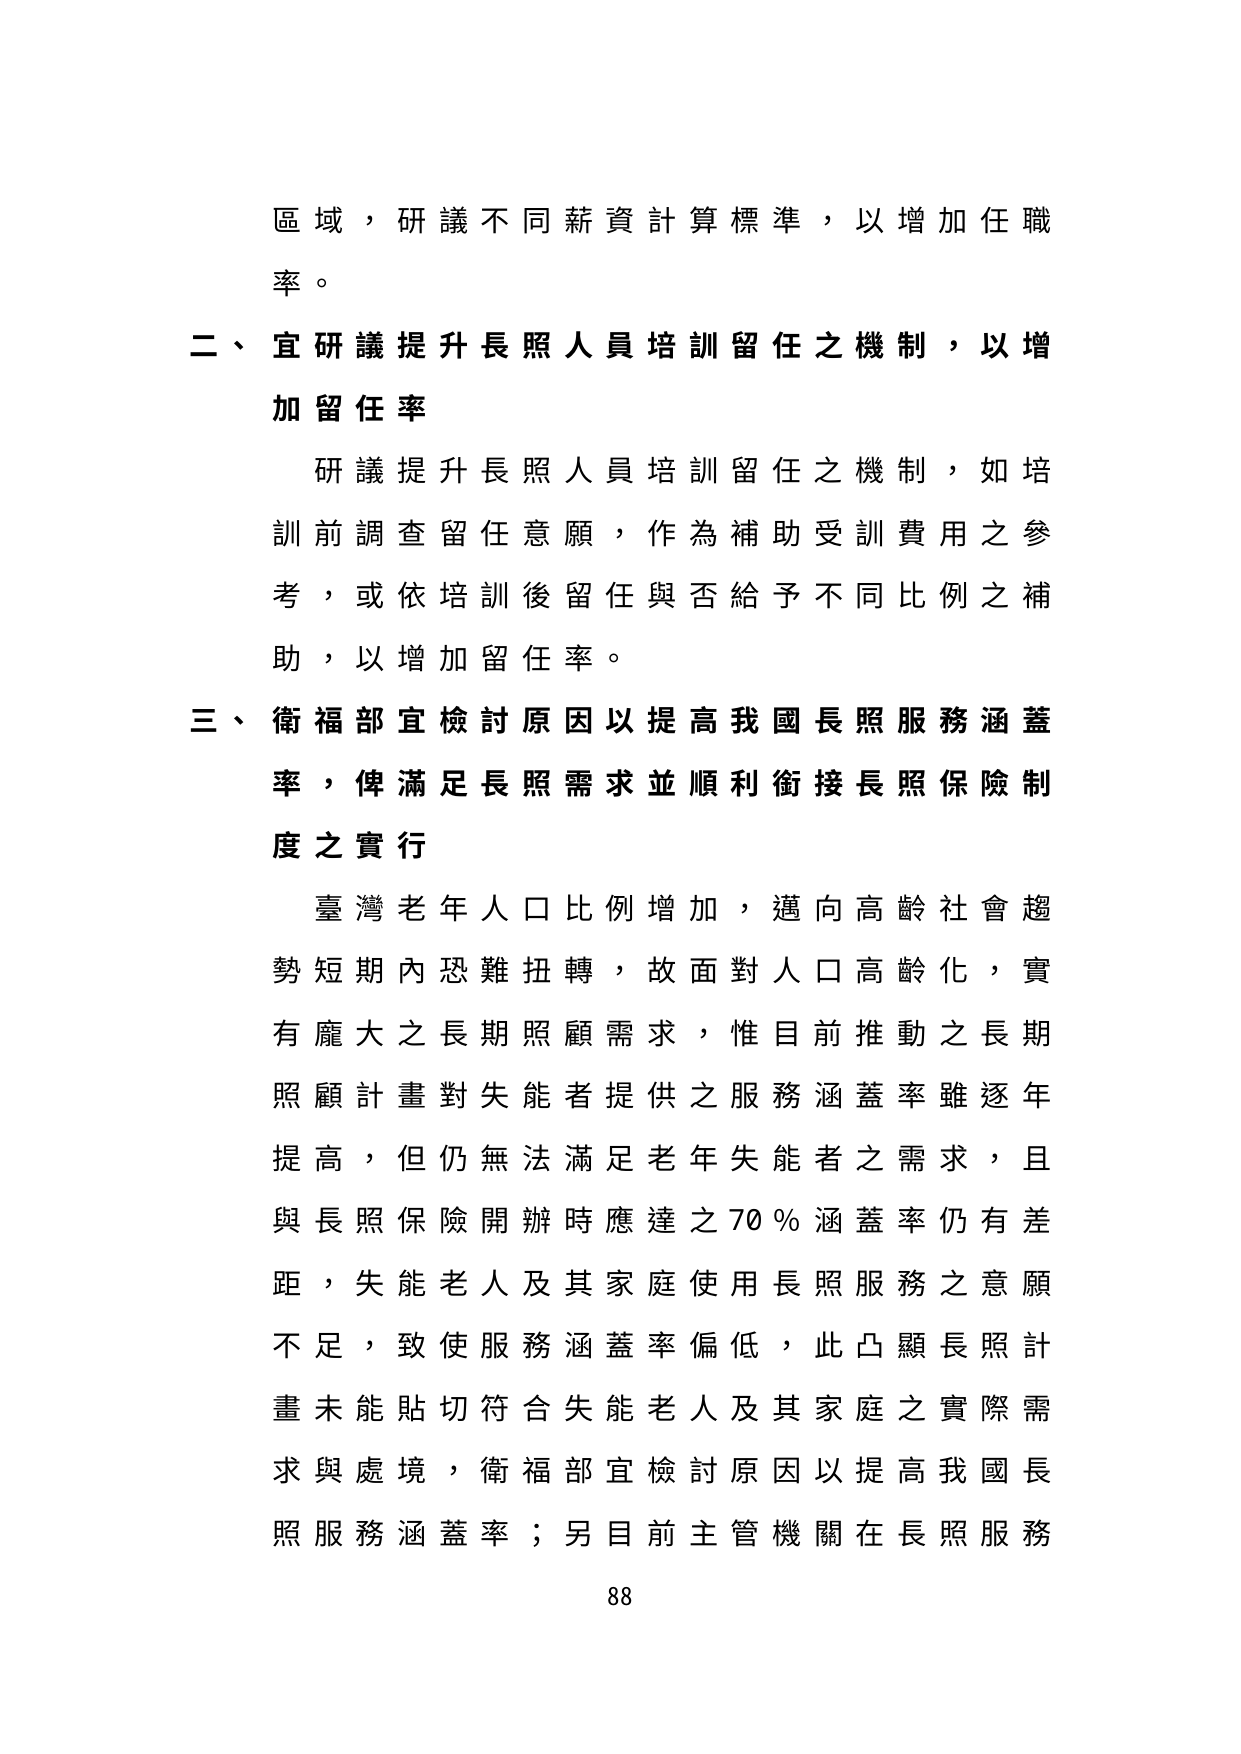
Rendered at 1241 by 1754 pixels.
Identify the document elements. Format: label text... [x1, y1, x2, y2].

text 區域，研議不同薪資計算標準，以增加任職率。 [242, 177, 1058, 302]
text 研議提升長照人員培訓留任之機制，如培訓前調查留任意願，作為補助受訓費用之參考，或依培訓後留任與否給予不同比例之補助，以增加留任率。 [242, 427, 1058, 677]
text 三、衛福部宜檢討原因以提高我國長照服務涵蓋率，俾滿足長照需求並順利銜接長照保險制度之實行 [183, 677, 1058, 865]
text 二、宜研議提升長照人員培訓留任之機制，以增加留任率 [183, 302, 1058, 427]
text 臺灣老年人口比例增加，邁向高齡社會趨勢短期內恐難扭轉，故面對人口高齡化，實有龐大之長期照顧需求，惟目前推動之長期照顧計畫對失能者提供之服務涵蓋率雖逐年提高，但仍無法滿足老年失能者之需求，且與長照保險開辦時應達之70％涵蓋率仍有差距，失能老人及其家庭使用長照服務之意願不足，致使服務涵蓋率偏低，此凸顯長照計畫未能貼切符合失能老人及其家庭之實際需求與處境，衛福部宜檢討原因以提高我國長照服務涵蓋率；另目前主管機關在長照服務 [242, 865, 1058, 1552]
